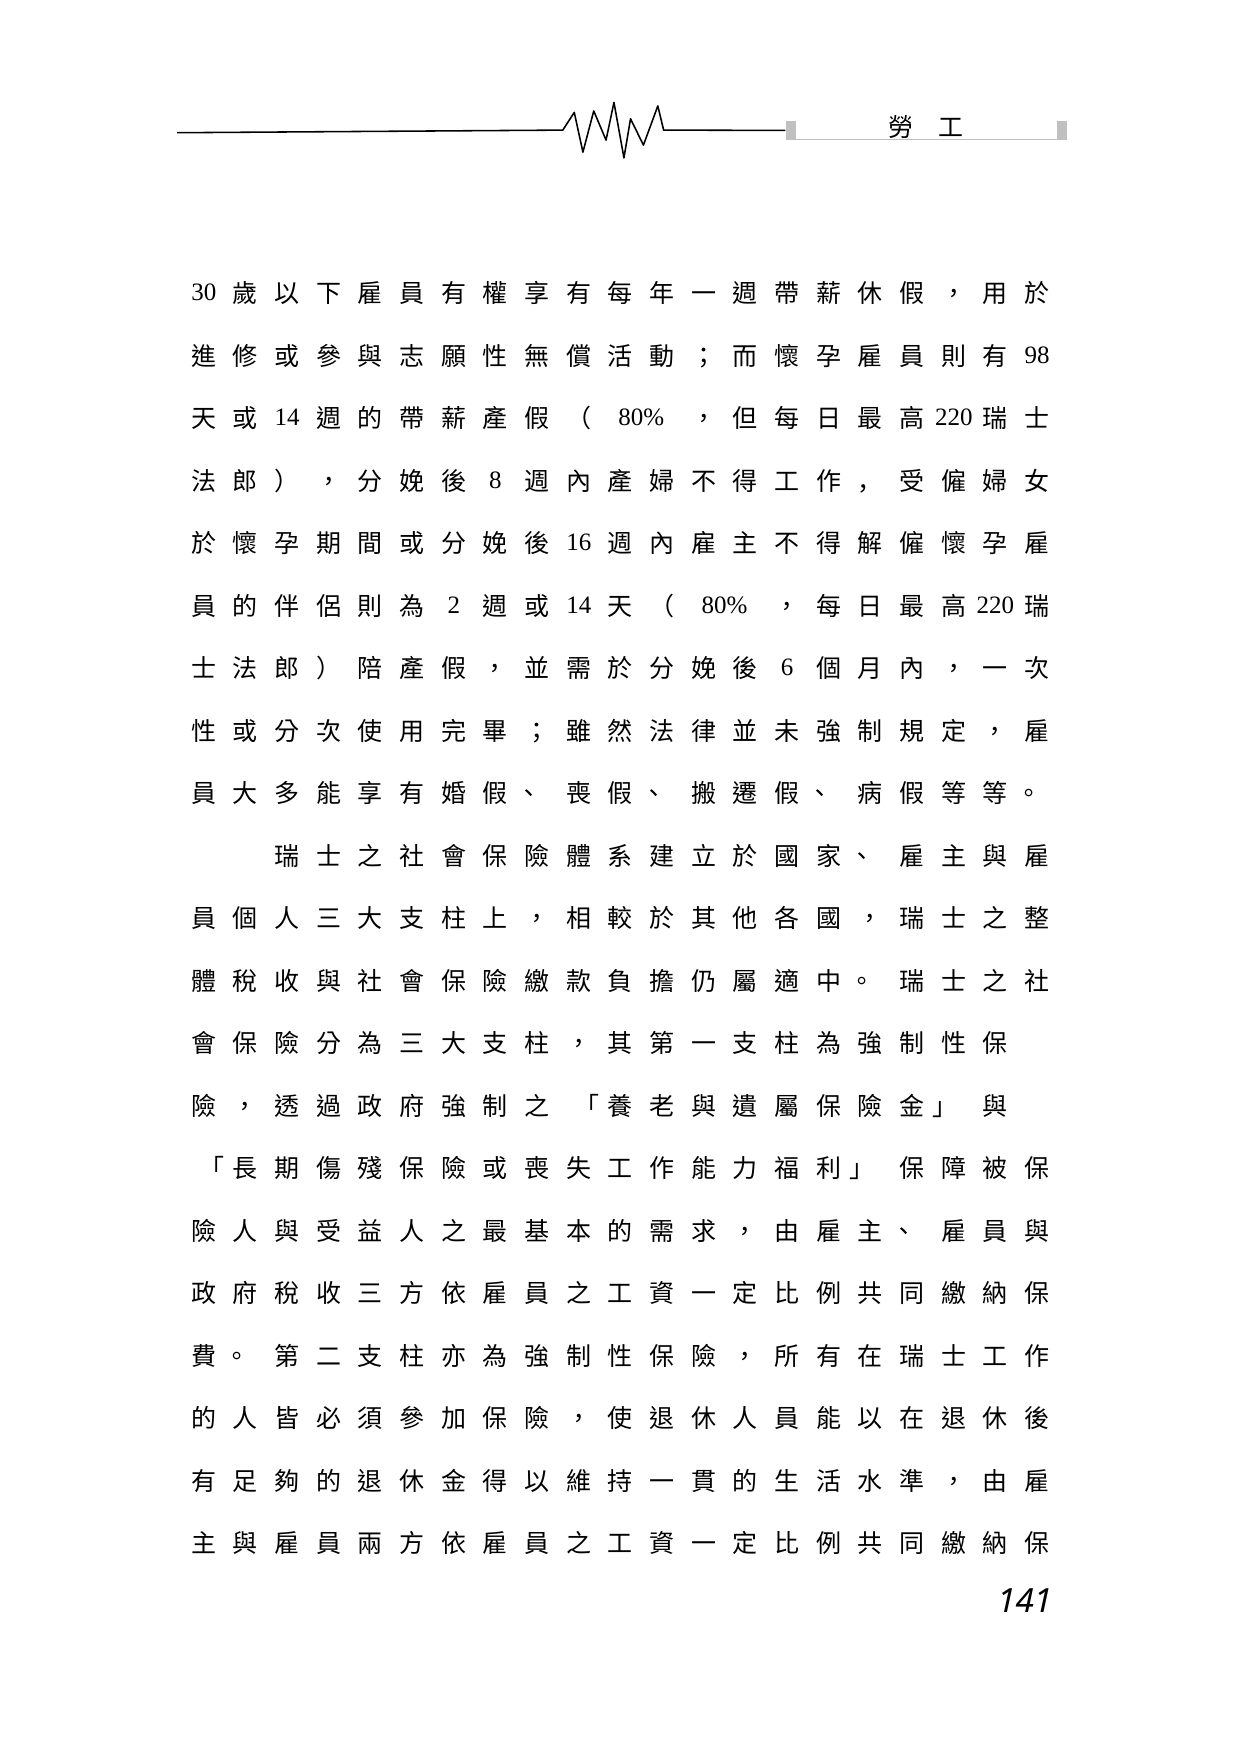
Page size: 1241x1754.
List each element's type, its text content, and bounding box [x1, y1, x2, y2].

text 30歲以下雇員有權享有每年一週帶薪休假，用於進修或參與志願性無償活動；而懷孕雇員則有98天或14週的帶薪產假（80%，但每日最高220瑞士法郎），分娩後8週內產婦不得工作，受僱婦女於懷孕期間或分娩後16週內雇主不得解僱懷孕雇員的伴侶則為2週或14天（80%，每日最高220瑞士法郎）陪產假，並需於分娩後6個月內，一次性或分次使用完畢；雖然法律並未強制規定，雇員大多能享有婚假、喪假、搬遷假、病假等等。 [183, 250, 1058, 813]
text 瑞士之社會保險體系建立於國家、雇主與雇員個人三大支柱上，相較於其他各國，瑞士之整體稅收與社會保險繳款負擔仍屬適中。瑞士之社會保險分為三大支柱，其第一支柱為強制性保險，透過政府強制之「養老與遺屬保險金」與「長期傷殘保險或喪失工作能力福利」保障被保險人與受益人之最基本的需求，由雇主、雇員與政府稅收三方依雇員之工資一定比例共同繳納保費。第二支柱亦為強制性保險，所有在瑞士工作的人皆必須參加保險，使退休人員能以在退休後有足夠的退休金得以維持一貫的生活水準，由雇主與雇員兩方依雇員之工資一定比例共同繳納保 [183, 813, 1058, 1563]
